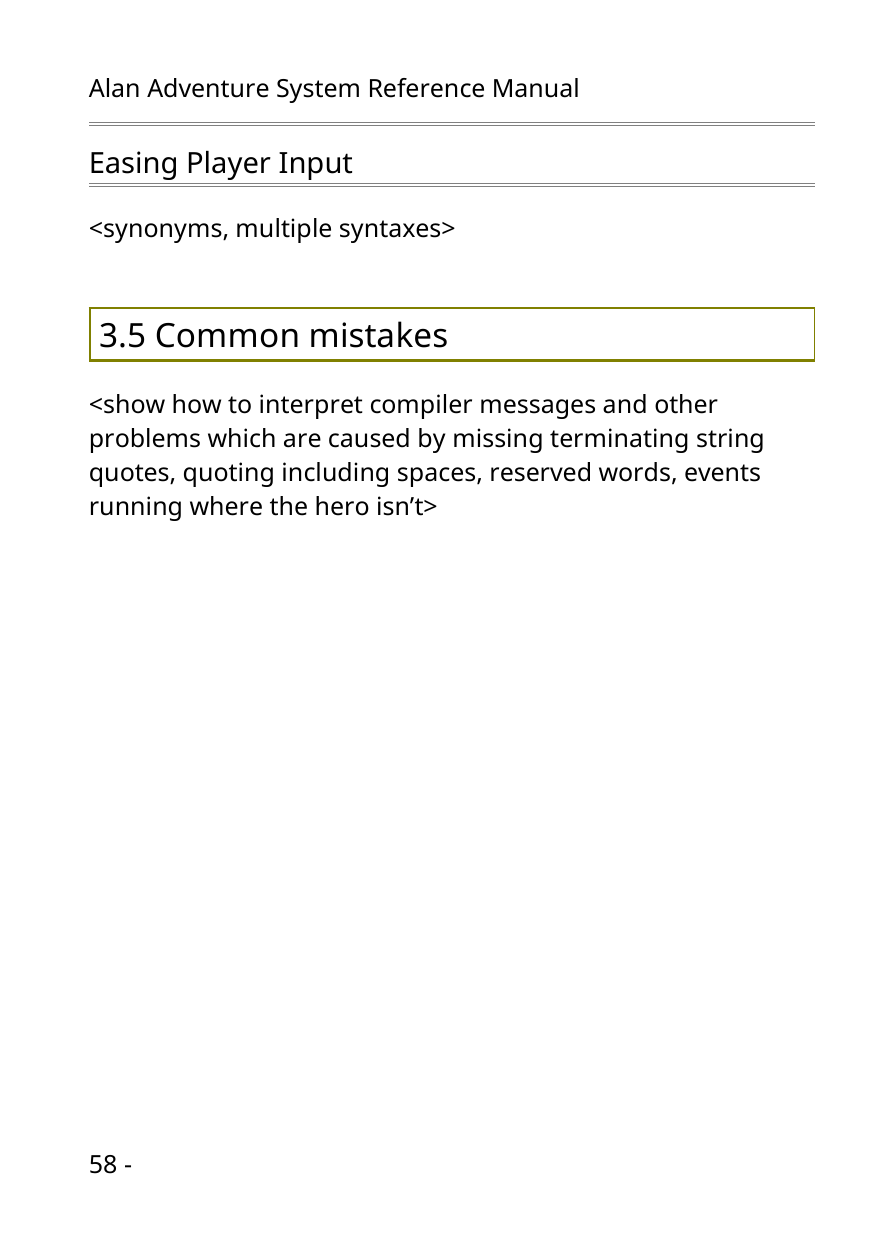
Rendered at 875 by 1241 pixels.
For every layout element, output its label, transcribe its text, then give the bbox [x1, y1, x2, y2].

subtitle Common mistakes [91, 309, 814, 359]
text <show how to interpret compiler messages and other problems which are caused by missing terminating string quotes, quoting including spaces, reserved words, events running where the hero isn’t> [88, 387, 815, 522]
text <synonyms, multiple syntaxes> [88, 211, 815, 245]
subtitle Easing Player Input [88, 142, 815, 186]
